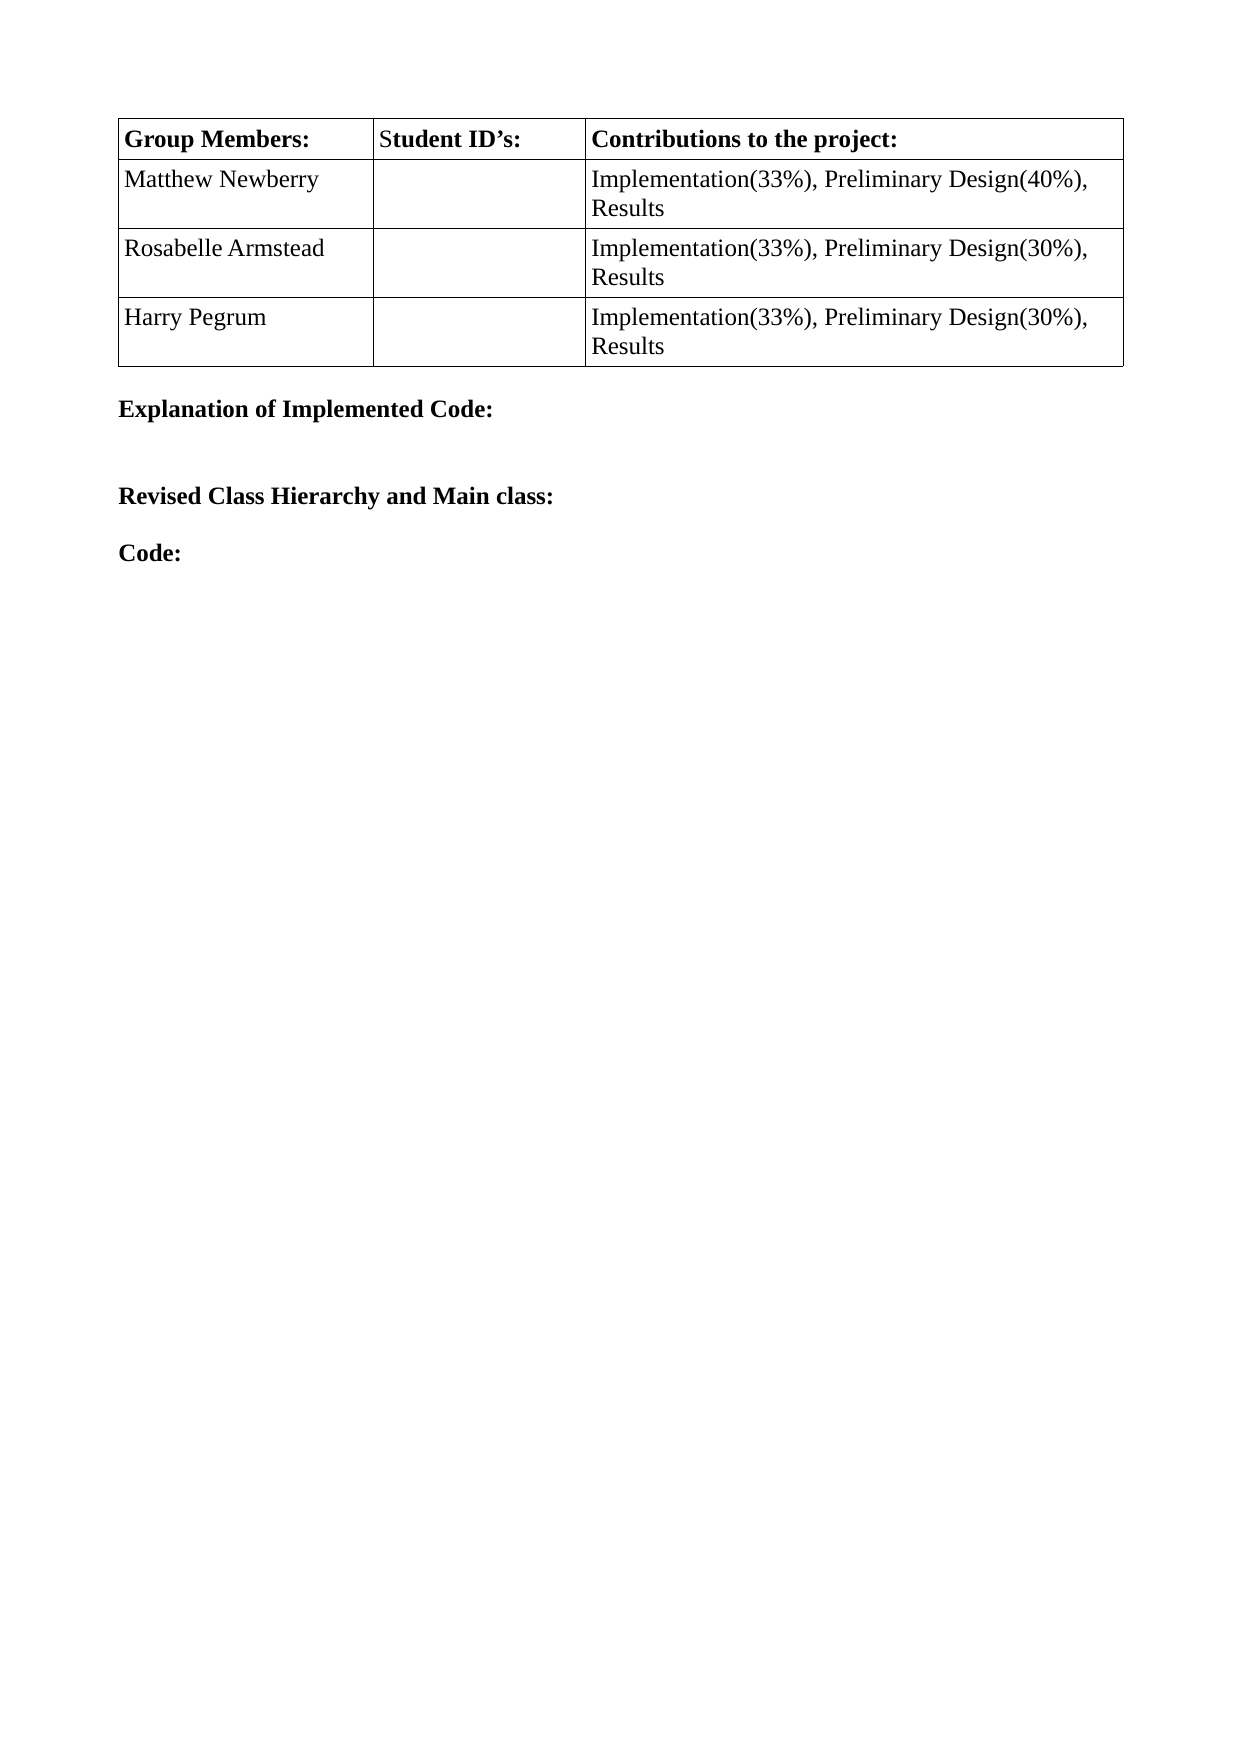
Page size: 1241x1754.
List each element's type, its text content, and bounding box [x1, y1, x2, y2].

table_cell Implementation(33%), Preliminary Design(30%), Results [586, 298, 1123, 366]
table_cell Rosabelle Armstead [119, 229, 373, 297]
text Code: [118, 538, 1122, 567]
table_cell Implementation(33%), Preliminary Design(30%), Results [586, 229, 1123, 297]
table_cell [374, 298, 585, 366]
text Explanation of Implemented Code: [118, 394, 1122, 423]
table_cell Implementation(33%), Preliminary Design(40%), Results [586, 160, 1123, 227]
table_header Group Members: [119, 119, 373, 158]
table_cell Harry Pegrum [119, 298, 373, 366]
table_cell Matthew Newberry [119, 160, 373, 227]
text Revised Class Hierarchy and Main class: [118, 481, 1122, 509]
table_header Contributions to the project: [586, 119, 1123, 158]
table_cell [374, 160, 585, 227]
table_cell [374, 229, 585, 297]
table_header Student ID’s: [374, 119, 585, 158]
